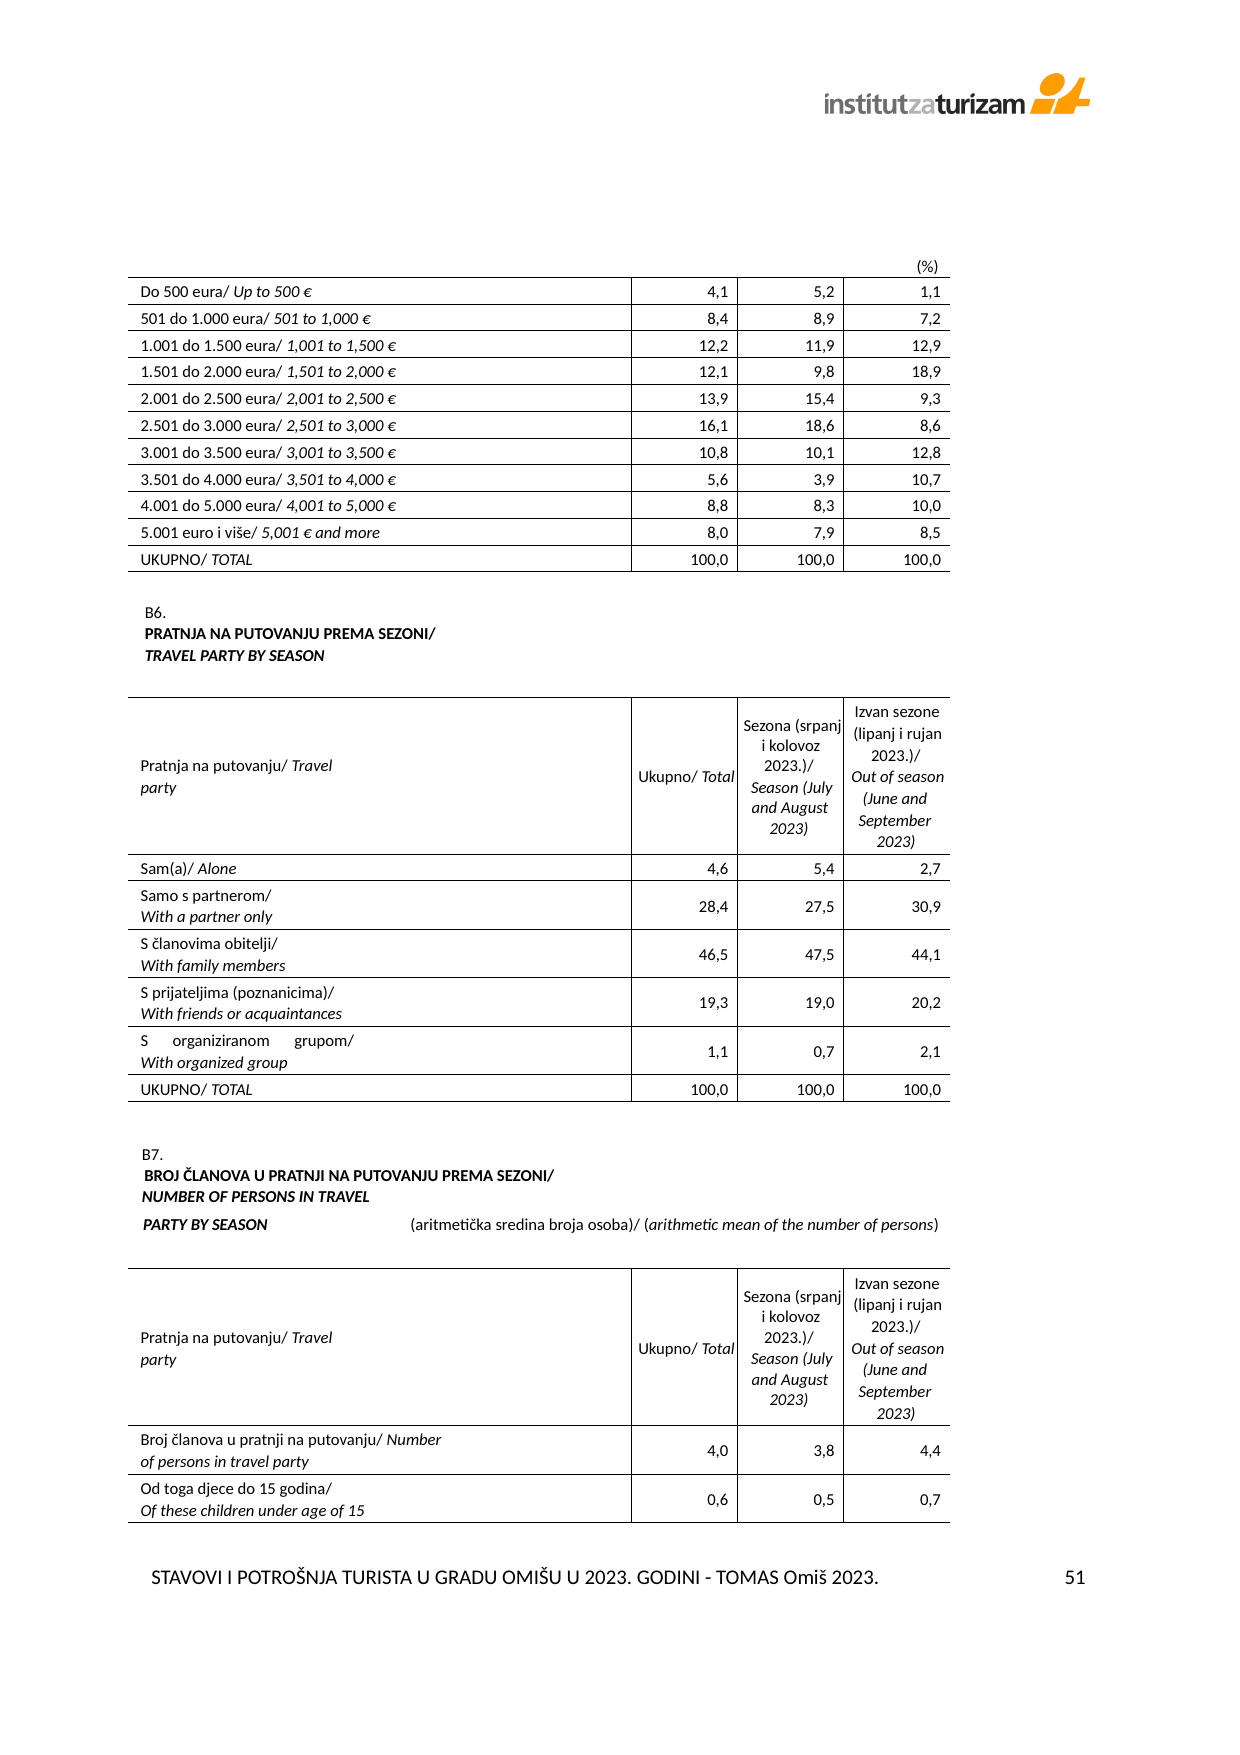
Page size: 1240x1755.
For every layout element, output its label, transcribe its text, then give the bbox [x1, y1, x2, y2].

table_header Sezona (srpanj i kolovoz 2023.)/ Season (July and August 2023) [738, 698, 843, 854]
table_cell 46,5 [632, 930, 737, 977]
text TRAVEL PARTY BY SEASON [144, 645, 942, 666]
table_cell 7,9 [738, 519, 843, 544]
text PRATNJA NA PUTOVANJU PREMA SEZONI/ [144, 624, 942, 644]
table_cell 4,1 [632, 278, 737, 303]
table_cell 19,0 [738, 978, 843, 1026]
table_cell 28,4 [632, 881, 737, 929]
table_cell 10,1 [738, 439, 843, 464]
table_header Ukupno/ Total [632, 698, 737, 854]
table_cell UKUPNO/ TOTAL [128, 1075, 631, 1101]
table_cell 3,8 [738, 1426, 843, 1473]
table_cell 100,0 [738, 1075, 843, 1101]
table_cell 100,0 [844, 1075, 950, 1101]
table_cell 1,1 [632, 1027, 737, 1074]
table_cell 8,4 [632, 305, 737, 330]
text BROJ ČLANOVA U PRATNJI NA PUTOVANJU PREMA SEZONI/ [97, 1165, 942, 1185]
text B6. [144, 602, 942, 623]
table_cell 15,4 [738, 385, 843, 411]
table_cell 10,0 [844, 492, 950, 518]
table_cell 1.501 do 2.000 eura/ 1,501 to 2,000 € [128, 358, 631, 384]
table_cell 100,0 [738, 546, 843, 571]
table_cell 4,0 [632, 1426, 737, 1473]
table_cell 8,6 [844, 412, 950, 437]
table_cell Od toga djece do 15 godina/ Of these children under age of 15 [128, 1475, 631, 1522]
table_cell 8,9 [738, 305, 843, 330]
table_header [125, 667, 953, 1102]
table_cell 1,1 [844, 278, 950, 303]
table_cell 44,1 [844, 930, 950, 977]
table_cell 100,0 [632, 546, 737, 571]
text NUMBER OF PERSONS IN TRAVEL [97, 1187, 942, 1207]
table_cell S prijateljima (poznanicima)/ With friends or acquaintances [128, 978, 631, 1026]
table_header Izvan sezone (lipanj i rujan 2023.)/ Out of season (June and September 2023) [844, 1269, 950, 1425]
table_cell 16,1 [632, 412, 737, 437]
table_header [125, 1238, 953, 1523]
table_cell 4,6 [632, 855, 737, 880]
table_cell 12,1 [632, 358, 737, 384]
text B7. [97, 1144, 942, 1164]
table_header [108, 277, 124, 572]
table_header Izvan sezone (lipanj i rujan 2023.)/ Out of season (June and September 2023) [844, 698, 950, 854]
table_cell 30,9 [844, 881, 950, 929]
table_cell 0,6 [632, 1475, 737, 1522]
table_cell 8,3 [738, 492, 843, 518]
table_cell 19,3 [632, 978, 737, 1026]
table_cell 3.501 do 4.000 eura/ 3,501 to 4,000 € [128, 465, 631, 491]
table_cell 7,2 [844, 305, 950, 330]
table_cell 47,5 [738, 930, 843, 977]
table_cell 12,8 [844, 439, 950, 464]
table_cell 2,7 [844, 855, 950, 880]
table_cell 0,7 [738, 1027, 843, 1074]
table_cell 5,2 [738, 278, 843, 303]
table_cell 1.001 do 1.500 eura/ 1,001 to 1,500 € [128, 331, 631, 357]
table_cell 5,6 [632, 465, 737, 491]
table_cell 18,6 [738, 412, 843, 437]
table_header Pratnja na putovanju/ Travel party [128, 1269, 631, 1425]
table_cell 13,9 [632, 385, 737, 411]
table_cell 2,1 [844, 1027, 950, 1074]
table_cell 9,8 [738, 358, 843, 384]
table_cell 20,2 [844, 978, 950, 1026]
table_cell 5.001 euro i više/ 5,001 € and more [128, 519, 631, 544]
table_header Pratnja na putovanju/ Travel party [128, 698, 631, 854]
table_header [125, 277, 631, 572]
table_cell 4.001 do 5.000 eura/ 4,001 to 5,000 € [128, 492, 631, 518]
table_header [108, 1238, 124, 1523]
table_cell 0,5 [738, 1475, 843, 1522]
table_header Sezona (srpanj i kolovoz 2023.)/ Season (July and August 2023) [738, 1269, 843, 1425]
table_cell 12,2 [632, 331, 737, 357]
table_cell 11,9 [738, 331, 843, 357]
table_cell UKUPNO/ TOTAL [128, 546, 631, 571]
table_cell 10,7 [844, 465, 950, 491]
table_cell 9,3 [844, 385, 950, 411]
table_cell 5,4 [738, 855, 843, 880]
table_cell 0,7 [844, 1475, 950, 1522]
table_cell 3.001 do 3.500 eura/ 3,001 to 3,500 € [128, 439, 631, 464]
table_cell 8,0 [632, 519, 737, 544]
table_header Ukupno/ Total [632, 1269, 737, 1425]
table_cell S članovima obitelji/ With family members [128, 930, 631, 977]
table_cell Samo s partnerom/ With a partner only [128, 881, 631, 929]
table_cell 12,9 [844, 331, 950, 357]
table_cell 2.501 do 3.000 eura/ 2,501 to 3,000 € [128, 412, 631, 437]
table_cell 18,9 [844, 358, 950, 384]
table_cell 10,8 [632, 439, 737, 464]
table_header [108, 667, 124, 1102]
text PARTY BY SEASON (aritmetička sredina broja osoba)/ (arithmetic mean of the number of persons) [115, 1208, 944, 1236]
table_header [844, 277, 953, 572]
table_cell 8,8 [632, 492, 737, 518]
table_cell Do 500 eura/ Up to 500 € [128, 278, 631, 303]
table_cell 100,0 [632, 1075, 737, 1101]
table_cell 2.001 do 2.500 eura/ 2,001 to 2,500 € [128, 385, 631, 411]
table_cell 27,5 [738, 881, 843, 929]
table_cell S organiziranom grupom/ With organized group [128, 1027, 631, 1074]
table_cell 501 do 1.000 eura/ 501 to 1,000 € [128, 305, 631, 330]
table_cell Broj članova u pratnji na putovanju/ Number of persons in travel party [128, 1426, 631, 1473]
table_cell 3,9 [738, 465, 843, 491]
table_cell 4,4 [844, 1426, 950, 1473]
table_cell Sam(a)/ Alone [128, 855, 631, 880]
table_cell 8,5 [844, 519, 950, 544]
table_cell 100,0 [844, 546, 950, 571]
